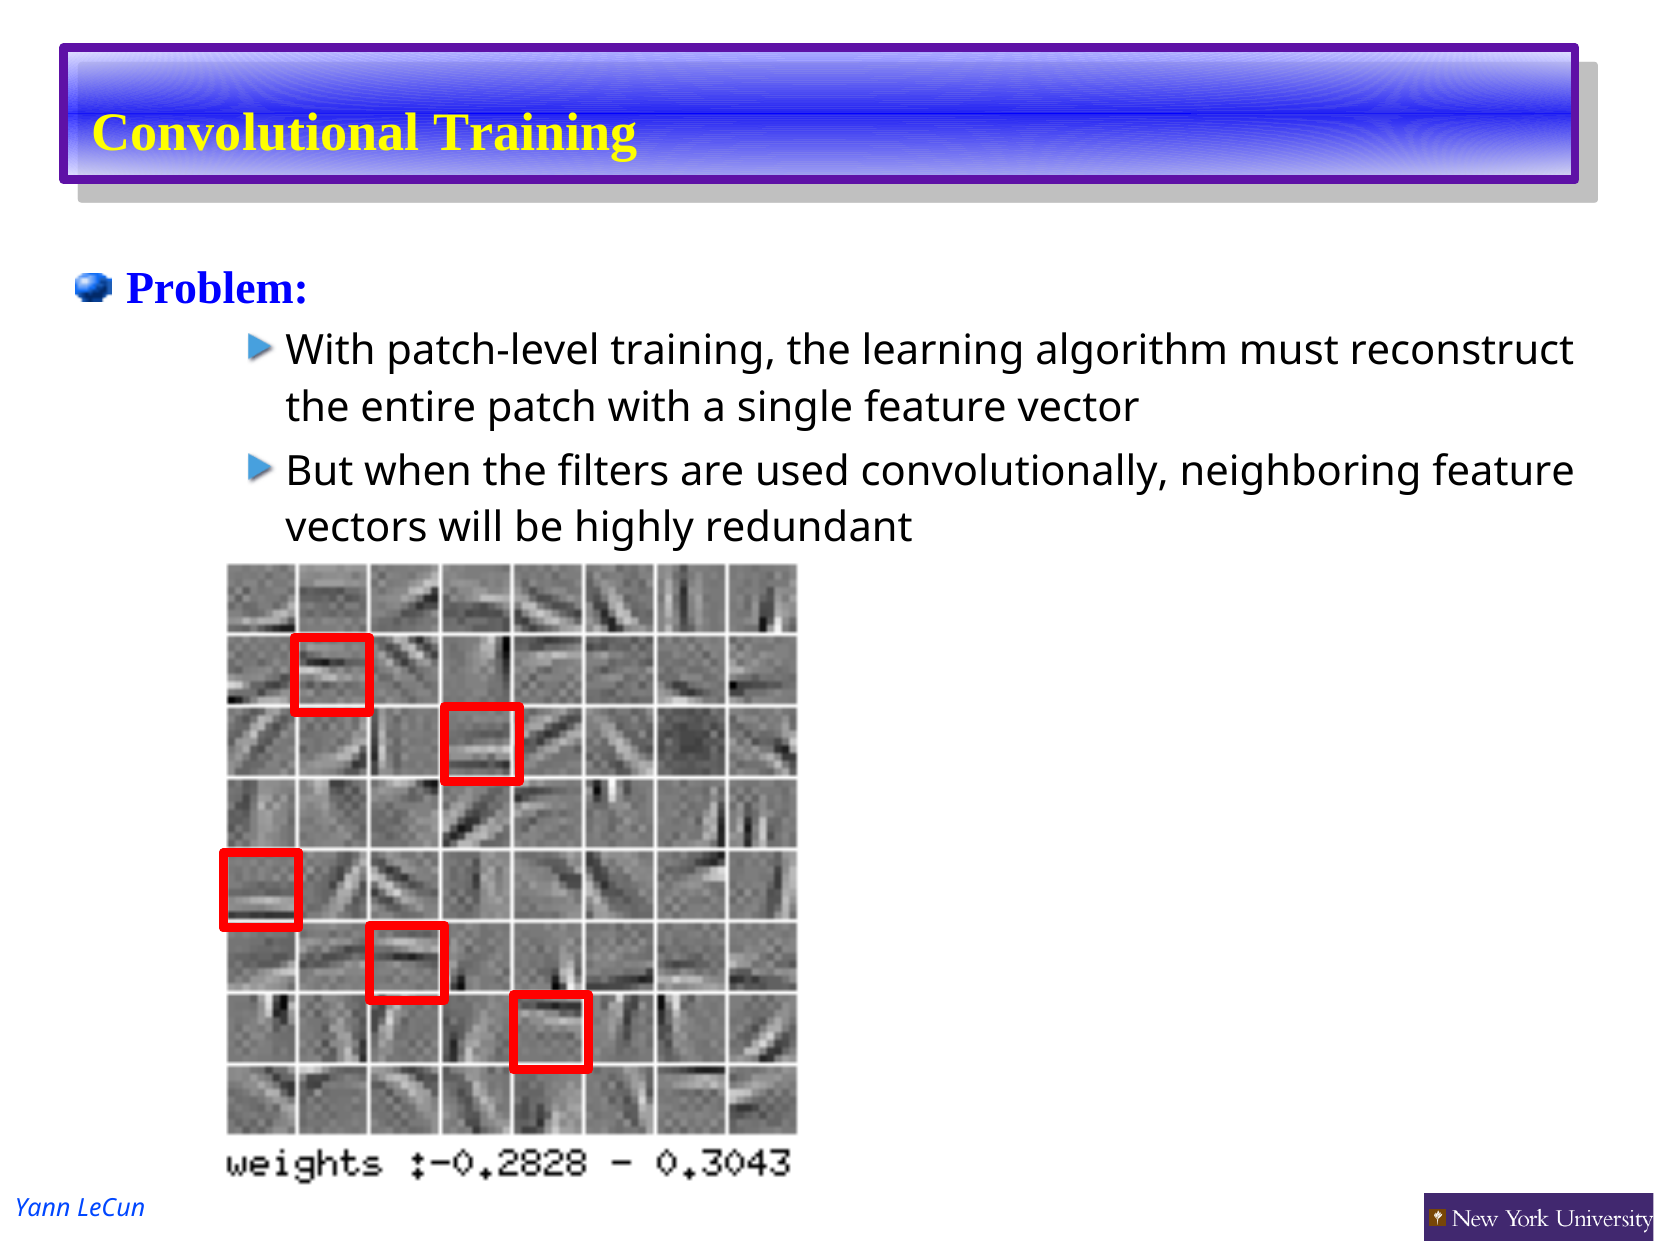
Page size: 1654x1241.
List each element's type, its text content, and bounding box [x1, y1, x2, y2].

list Problem: With patch-level training, the learning algorithm must reconstruct the entire patch with a single feature vector But when the filters are used convolutionally, neighboring feature vectors will be highly redundant [75, 262, 1613, 1201]
picture [1424, 1193, 1654, 1241]
picture [225, 562, 802, 1211]
title Convolutional Training [63, 47, 1576, 180]
picture [228, 857, 294, 923]
